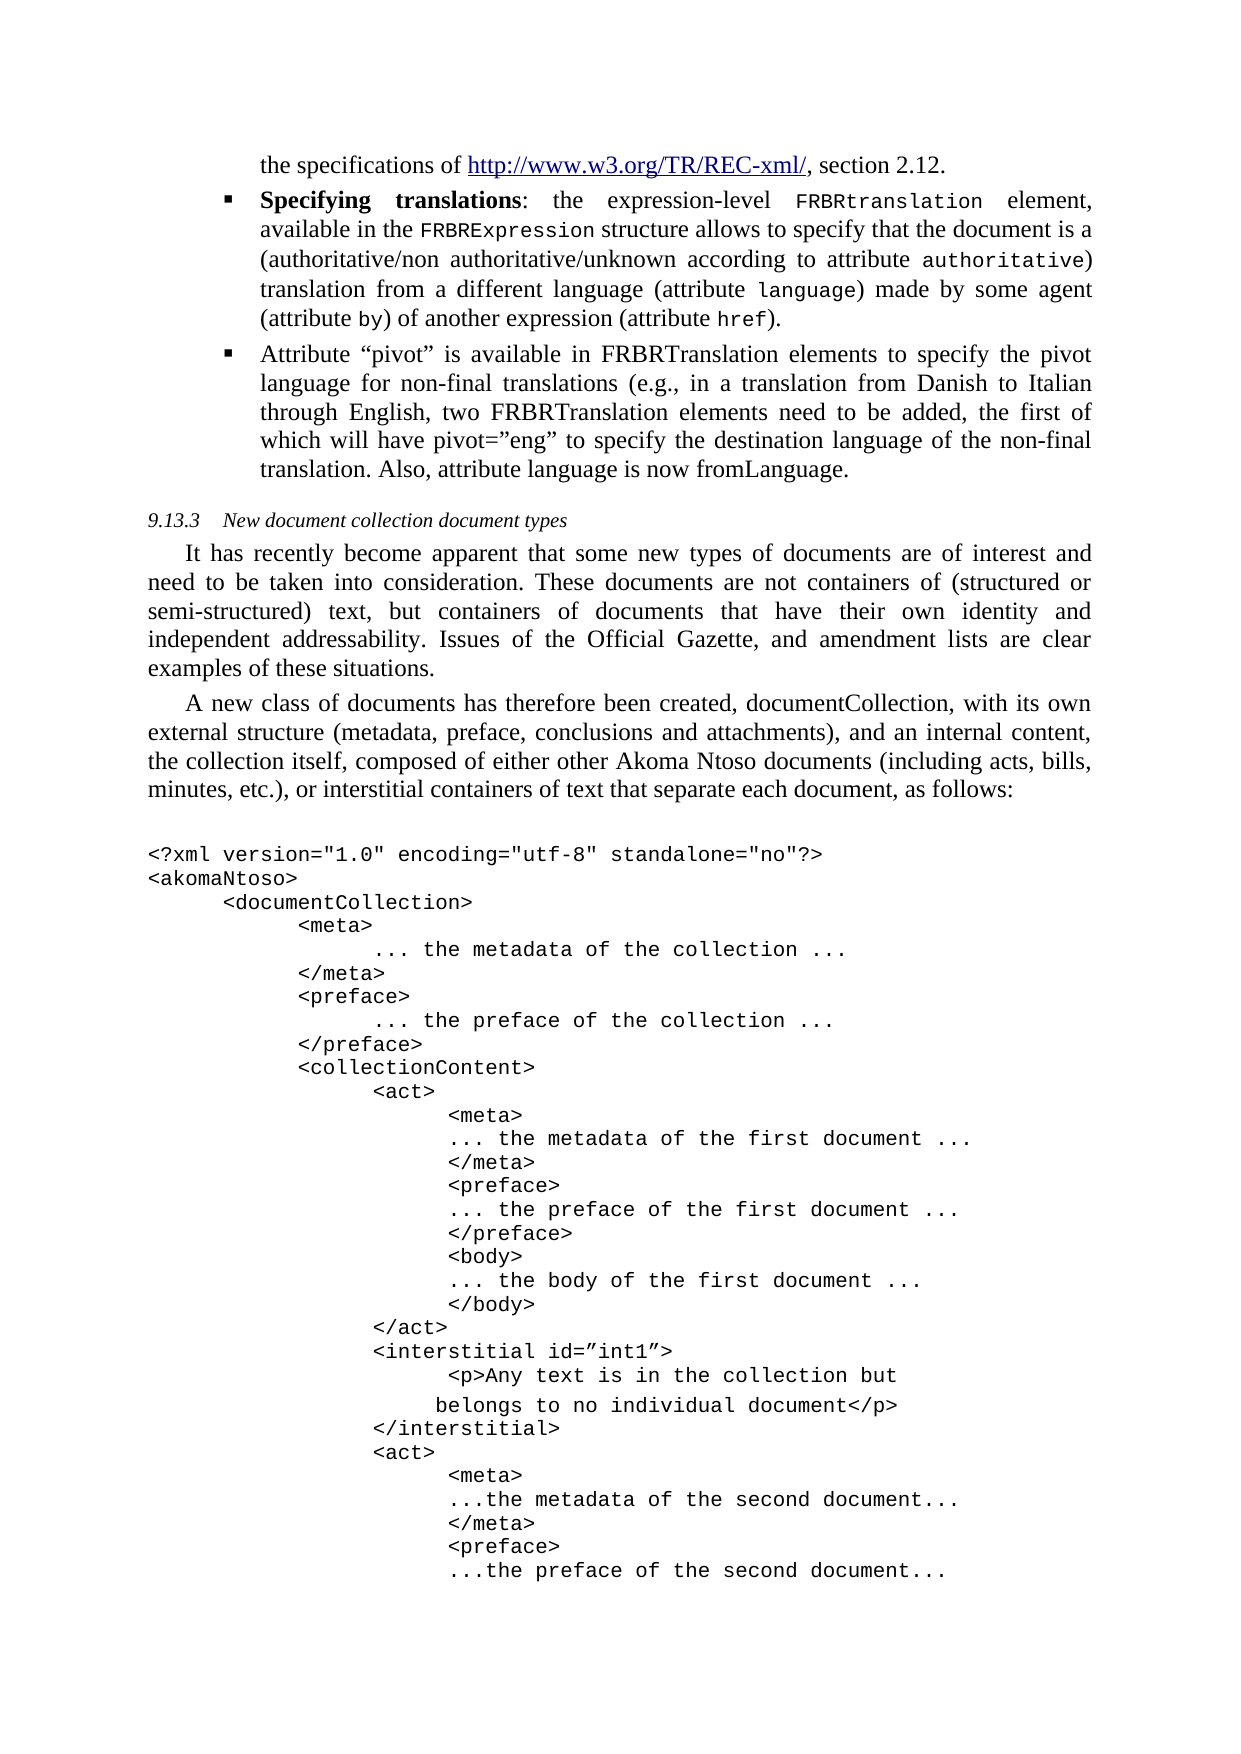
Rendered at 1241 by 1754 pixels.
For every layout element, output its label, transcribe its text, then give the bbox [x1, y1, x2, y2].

list Attribute “pivot” is available in FRBRTranslation elements to specify the pivot language for non-final translations (e.g., in a translation from Danish to Italian through English, two FRBRTranslation elements need to be added, the first of which will have pivot=”eng” to specify the destination language of the non-final translation. Also, attribute language is now fromLanguage. [222, 339, 1092, 483]
subtitle New document collection document types [148, 508, 1092, 532]
text <?xml version="1.0" encoding="utf-8" standalone="no"?> <akomaNtoso> <documentCollection> <meta> ... the metadata of the collection ... </meta> <preface> ... the preface of the collection ... </preface> <collectionContent> <act> <meta> ... the metadata of the first document ... </meta> <preface> ... the preface of the first document ... </preface> <body> ... the body of the first document ... </body> </act> <interstitial id=”int1”> <p>Any text is in the collection but [148, 844, 1092, 1388]
text It has recently become apparent that some new types of documents are of interest and need to be taken into consideration. These documents are not containers of (structured or semi-structured) text, but containers of documents that have their own identity and independent addressability. Issues of the Official Gazette, and amendment lists are clear examples of these situations. [148, 538, 1092, 682]
list Specifying translations: the expression-level FRBRtranslation element, available in the FRBRExpression structure allows to specify that the document is a (authoritative/non authoritative/unknown according to attribute authoritative) translation from a different language (attribute language) made by some agent (attribute by) of another expression (attribute href). [222, 185, 1092, 333]
text A new class of documents has therefore been created, documentCollection, with its own external structure (metadata, preface, conclusions and attachments), and an internal content, the collection itself, composed of either other Akoma Ntoso documents (including acts, bills, minutes, etc.), or interstitial containers of text that separate each document, as follows: [148, 688, 1092, 803]
list the specifications of http://www.w3.org/TR/REC-xml/, section 2.12. [222, 150, 1092, 179]
text belongs to no individual document</p> </interstitial> <act> <meta> ...the metadata of the second document... </meta> <preface> ...the preface of the second document... [148, 1394, 1092, 1584]
